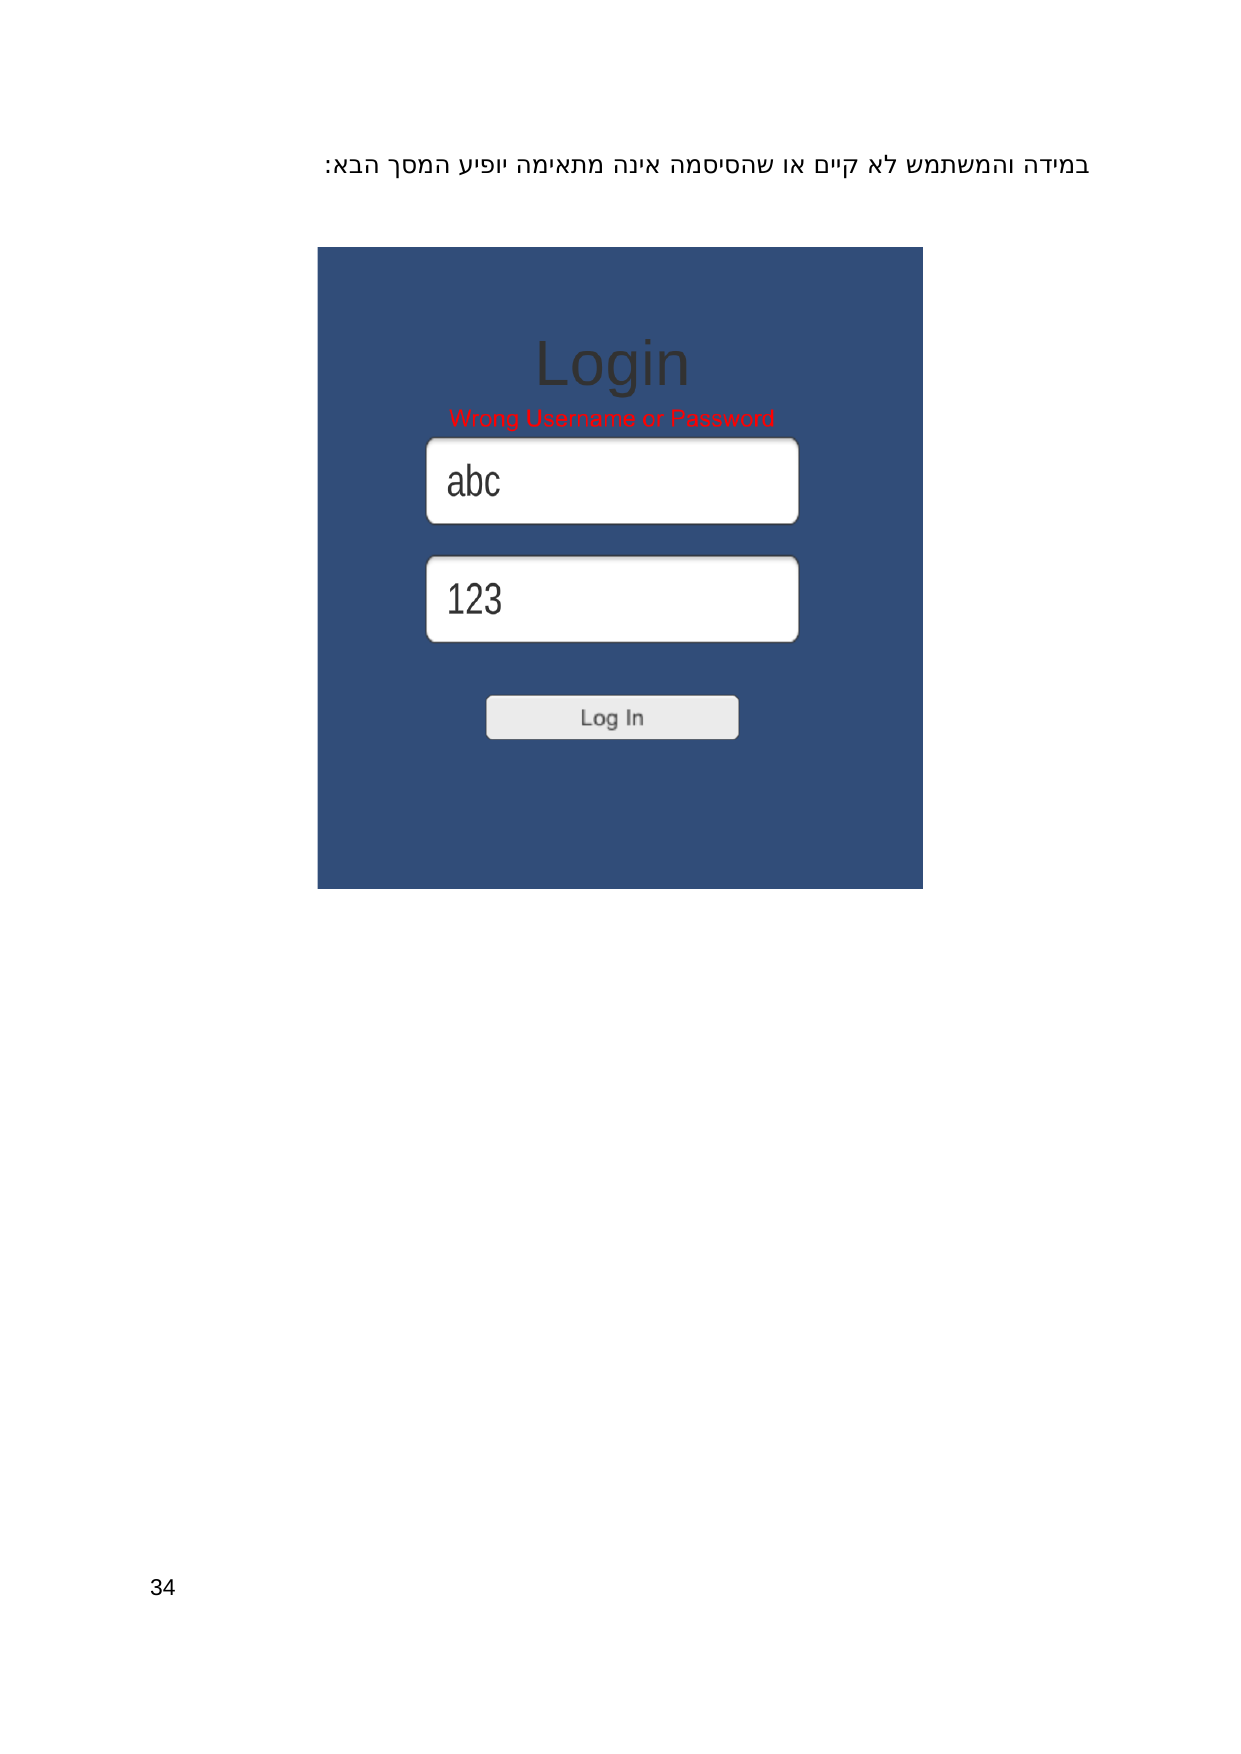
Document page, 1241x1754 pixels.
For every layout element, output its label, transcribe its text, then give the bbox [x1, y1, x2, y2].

picture [317, 247, 923, 889]
text במידה והמשתמש לא קיים או שהסיסמה אינה מתאימה יופיע המסך הבא: [150, 150, 1090, 230]
